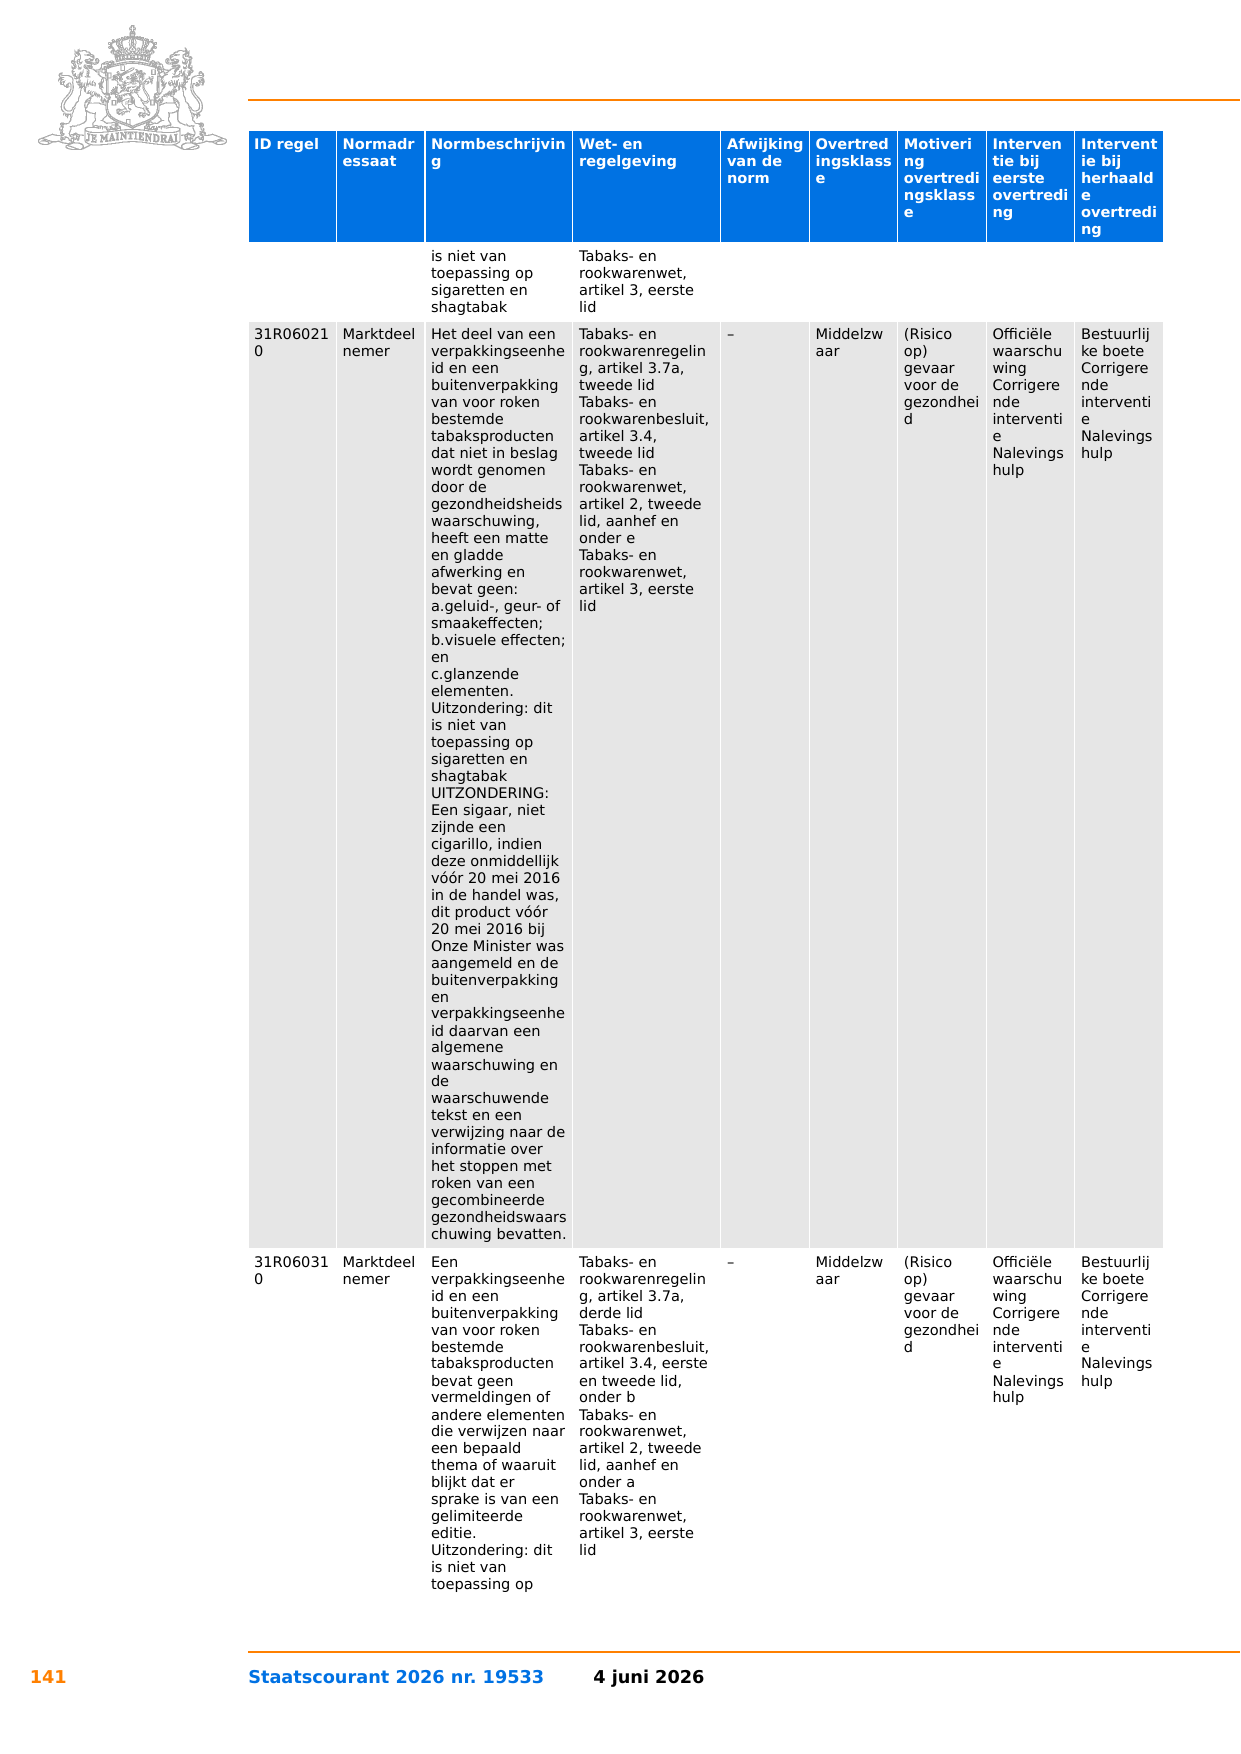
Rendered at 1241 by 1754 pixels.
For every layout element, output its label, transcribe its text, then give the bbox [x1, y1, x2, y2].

table_cell Marktdeelnemer [337, 322, 424, 1248]
table_cell [987, 243, 1074, 321]
table_cell Middelzwaar [810, 322, 897, 1248]
table_cell [898, 243, 986, 321]
table_cell Bestuurlijke boete Corrigerende interventie Nalevingshulp [1075, 1249, 1163, 1598]
table_header Interventie bij herhaalde overtreding [1075, 131, 1163, 242]
table_cell [721, 243, 809, 321]
table_cell Tabaks- en rookwarenwet, artikel 3, eerste lid [573, 243, 720, 321]
table_cell Marktdeelnemer [337, 1249, 424, 1598]
table_cell [337, 243, 424, 321]
table_header Overtredingsklasse [810, 131, 897, 242]
picture [38, 25, 227, 150]
table_header Afwijking van de norm [721, 131, 809, 242]
table_cell Officiële waarschuwing Corrigerende interventie Nalevingshulp [987, 322, 1074, 1248]
table_cell 31R060310 [249, 1249, 336, 1598]
table_header Normbeschrijving [426, 131, 572, 242]
table_cell Een verpakkingseenheid en een buitenverpakking van voor roken bestemde tabaksproducten bevat geen vermeldingen of andere elementen die verwijzen naar een bepaald thema of waaruit blijkt dat er sprake is van een gelimiteerde editie. Uitzondering: dit is niet van toepassing op [426, 1249, 572, 1598]
table_cell Middelzwaar [810, 1249, 897, 1598]
table_cell [1075, 243, 1163, 321]
table_cell (Risico op) gevaar voor de gezondheid [898, 322, 986, 1248]
table_cell (Risico op) gevaar voor de gezondheid [898, 1249, 986, 1598]
table_cell [249, 243, 336, 321]
table_cell Tabaks- en rookwarenregeling, artikel 3.7a, derde lid Tabaks- en rookwarenbesluit, artikel 3.4, eerste en tweede lid, onder b Tabaks- en rookwarenwet, artikel 2, tweede lid, aanhef en onder a Tabaks- en rookwarenwet, artikel 3, eerste lid [573, 1249, 720, 1598]
table_header Motivering overtredingsklasse [898, 131, 986, 242]
table_cell – [721, 1249, 809, 1598]
table_cell is niet van toepassing op sigaretten en shagtabak [426, 243, 572, 321]
table_header ID regel [249, 131, 336, 242]
table_cell Tabaks- en rookwarenregeling, artikel 3.7a, tweede lid Tabaks- en rookwarenbesluit, artikel 3.4, tweede lid Tabaks- en rookwarenwet, artikel 2, tweede lid, aanhef en onder e Tabaks- en rookwarenwet, artikel 3, eerste lid [573, 322, 720, 1248]
table_header Wet- en regelgeving [573, 131, 720, 242]
table_cell – [721, 322, 809, 1248]
table_cell 31R060210 [249, 322, 336, 1248]
table_cell [810, 243, 897, 321]
table_cell Officiële waarschuwing Corrigerende interventie Nalevingshulp [987, 1249, 1074, 1598]
table_cell Bestuurlijke boete Corrigerende interventie Nalevingshulp [1075, 322, 1163, 1248]
table_header Normadressaat [337, 131, 424, 242]
table_header Interventie bij eerste overtreding [987, 131, 1074, 242]
table_cell Het deel van een verpakkingseenheid en een buitenverpakking van voor roken bestemde tabaksproducten dat niet in beslag wordt genomen door de gezondheidsheidswaarschuwing, heeft een matte en gladde afwerking en bevat geen: a.geluid-, geur- of smaakeffecten; b.visuele effecten; en c.glanzende elementen. Uitzondering: dit is niet van toepassing op sigaretten en shagtabak UITZONDERING: Een sigaar, niet zijnde een cigarillo, indien deze onmiddellijk vóór 20 mei 2016 in de handel was, dit product vóór 20 mei 2016 bij Onze Minister was aangemeld en de buitenverpakking en verpakkingseenheid daarvan een algemene waarschuwing en de waarschuwende tekst en een verwijzing naar de informatie over het stoppen met roken van een gecombineerde gezondheidswaarschuwing bevatten. [426, 322, 572, 1248]
